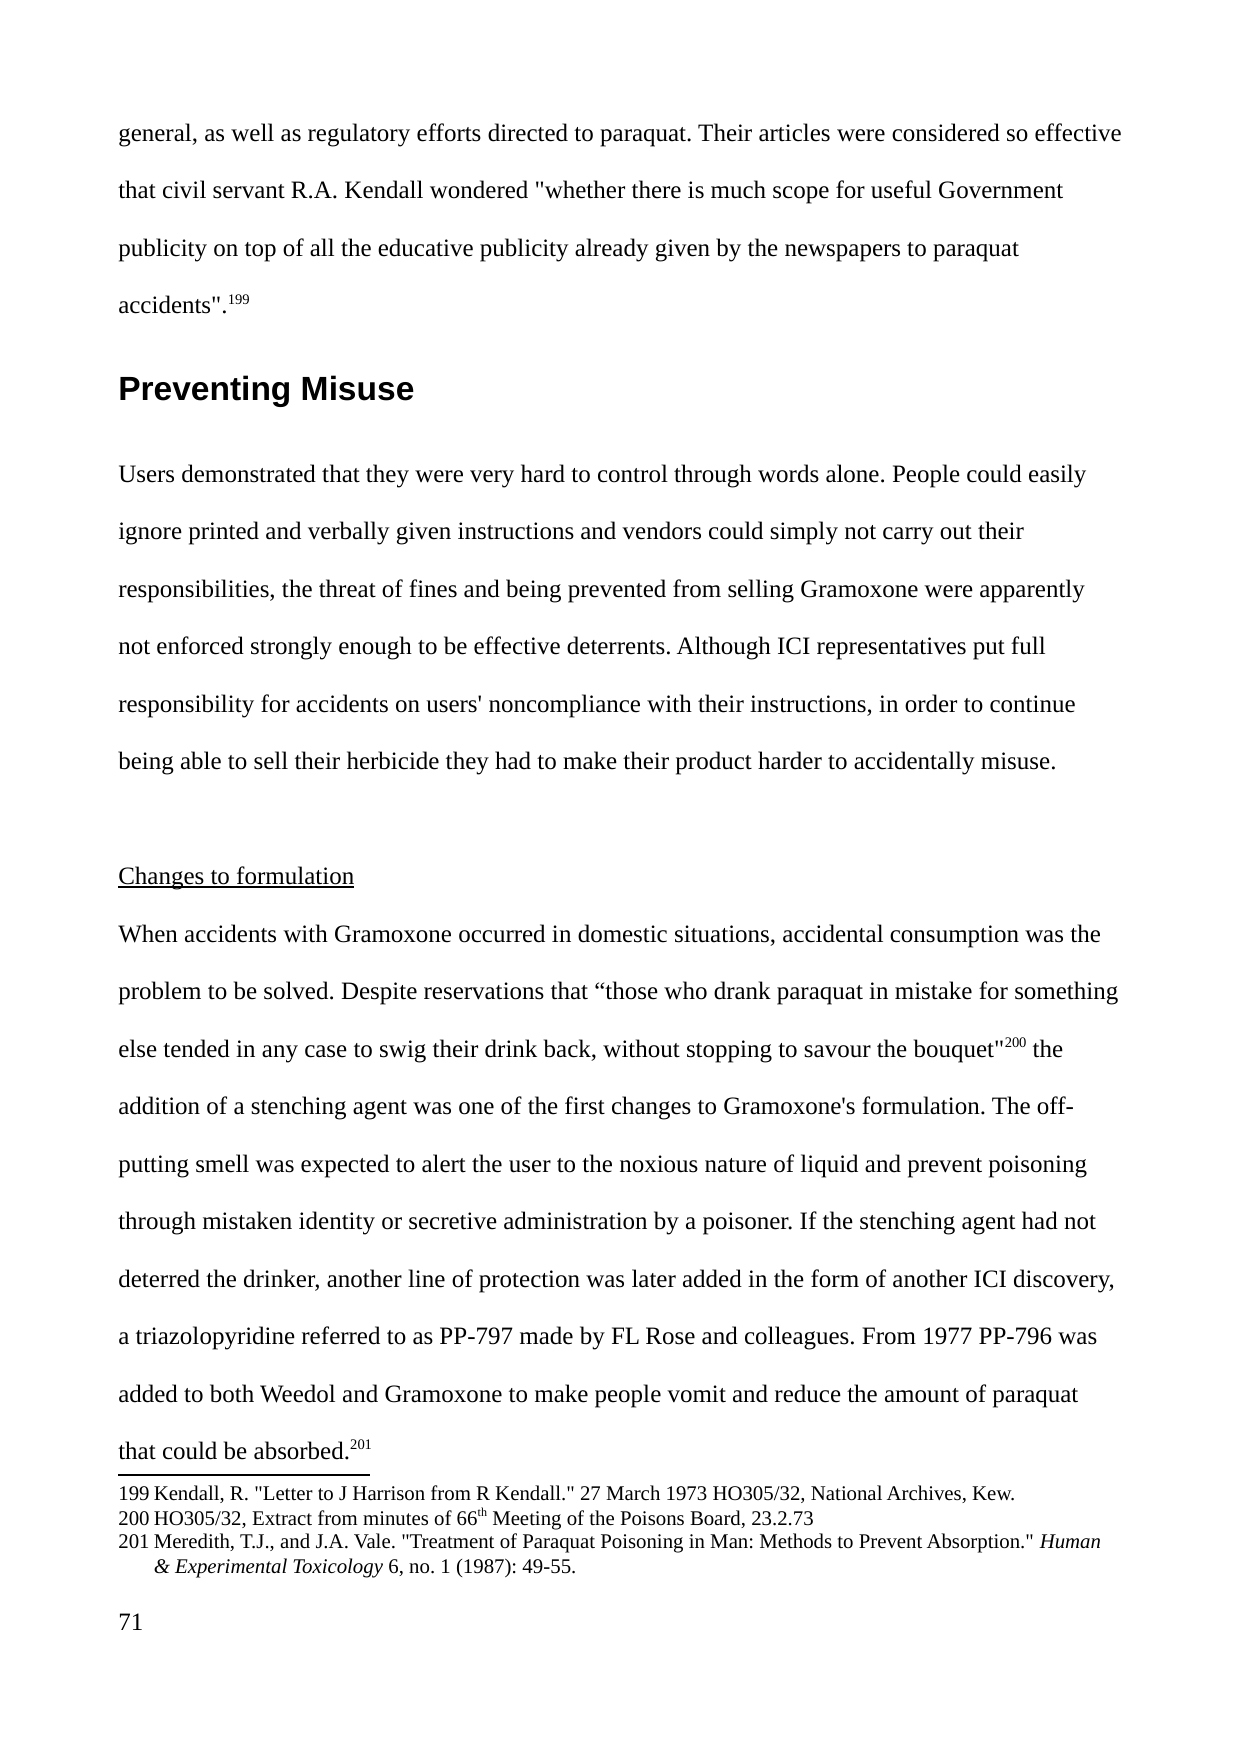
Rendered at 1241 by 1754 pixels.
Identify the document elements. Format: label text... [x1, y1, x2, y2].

subtitle Preventing Misuse [118, 369, 1122, 408]
text general, as well as regulatory efforts directed to paraquat. Their articles were considered so effective that civil servant R.A. Kendall wondered "whether there is much scope for useful Government publicity on top of all the educative publicity already given by the newspapers to paraquat accidents". [118, 118, 1122, 319]
text Users demonstrated that they were very hard to control through words alone. People could easily ignore printed and verbally given instructions and vendors could simply not carry out their responsibilities, the threat of fines and being prevented from selling Gramoxone were apparently not enforced strongly enough to be effective deterrents. Although ICI representatives put full responsibility for accidents on users' noncompliance with their instructions, in order to continue being able to sell their herbicide they had to make their product harder to accidentally misuse. [118, 459, 1122, 775]
text HO305/32, Extract from minutes of 66th Meeting of the Poisons Board, 23.2.73 [118, 1505, 1122, 1529]
text Meredith, T.J., and J.A. Vale. "Treatment of Paraquat Poisoning in Man: Methods to Prevent Absorption." Human & Experimental Toxicology 6, no. 1 (1987): 49-55. [118, 1529, 1122, 1578]
text Changes to formulation [118, 861, 1122, 890]
text Kendall, R. "Letter to J Harrison from R Kendall." 27 March 1973 HO305/32, National Archives, Kew. [118, 1481, 1122, 1505]
text When accidents with Gramoxone occurred in domestic situations, accidental consumption was the problem to be solved. Despite reservations that “those who drank paraquat in mistake for something else tended in any case to swig their drink back, without stopping to savour the bouquet" the addition of a stenching agent was one of the first changes to Gramoxone's formulation. The off-putting smell was expected to alert the user to the noxious nature of liquid and prevent poisoning through mistaken identity or secretive administration by a poisoner. If the stenching agent had not deterred the drinker, another line of protection was later added in the form of another ICI discovery, a triazolopyridine referred to as PP-797 made by FL Rose and colleagues. From 1977 PP-796 was added to both Weedol and Gramoxone to make people vomit and reduce the amount of paraquat that could be absorbed. [118, 919, 1122, 1465]
